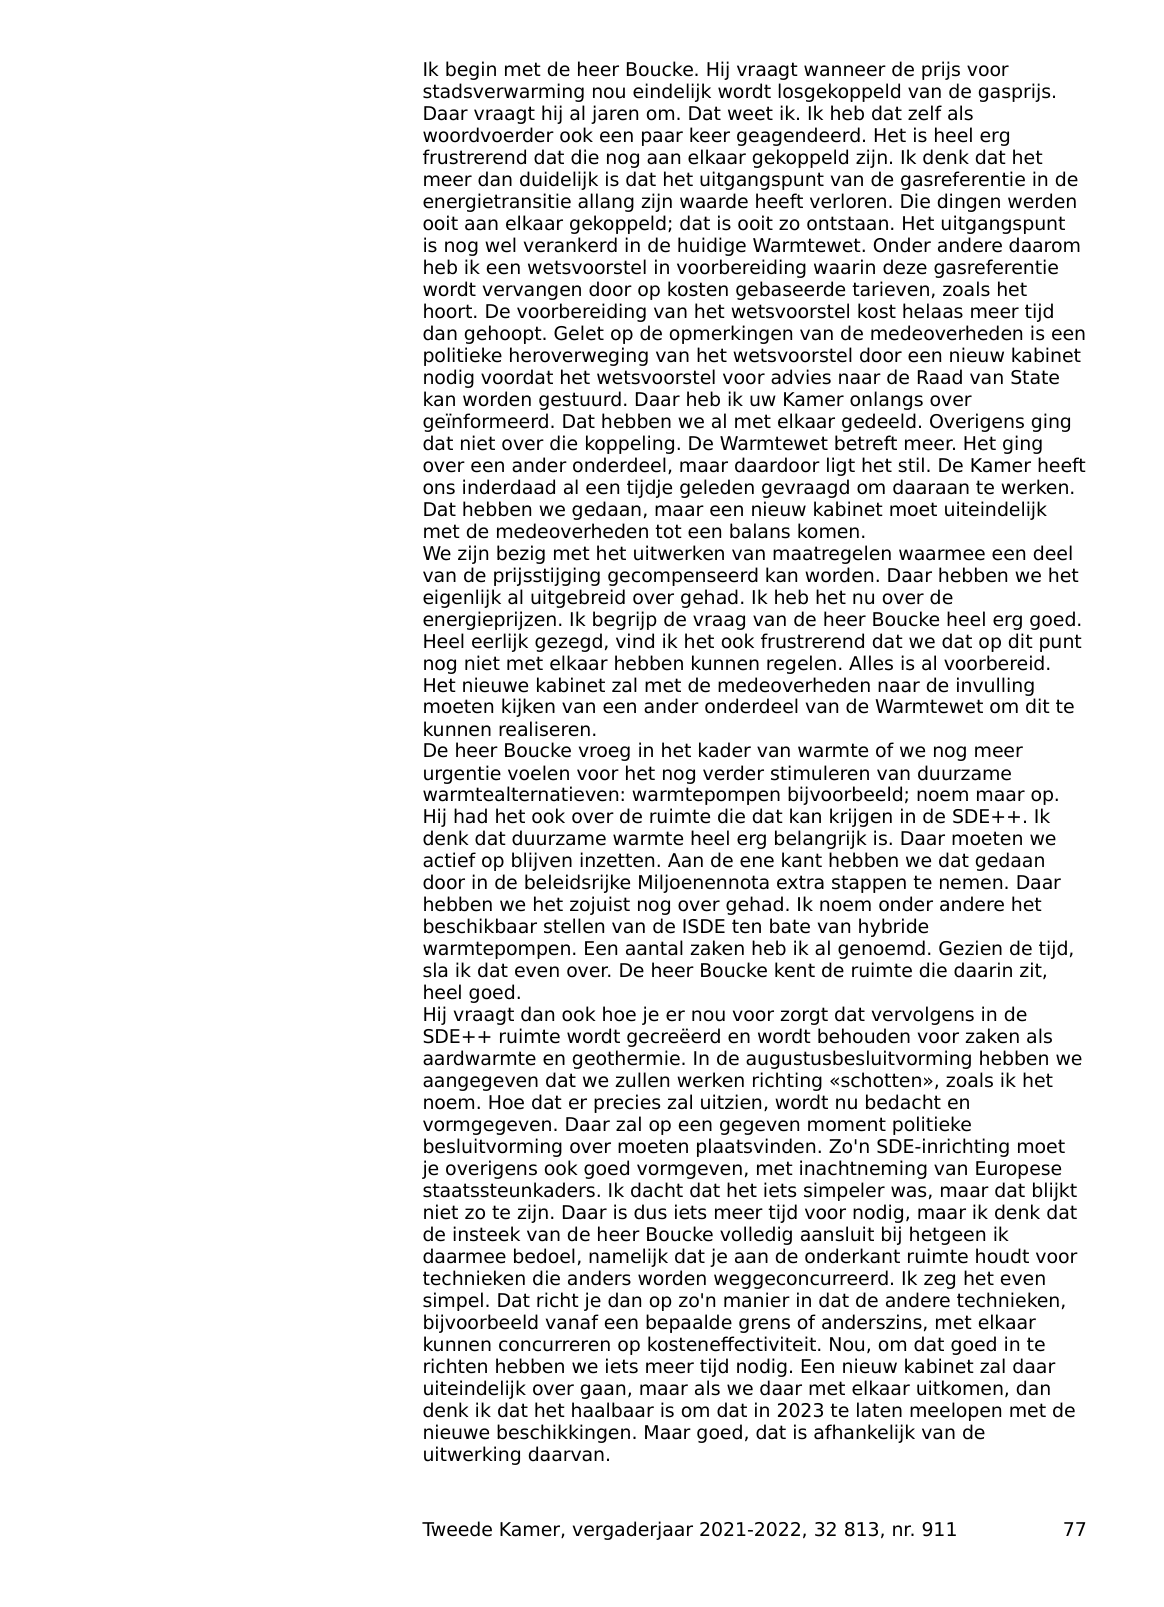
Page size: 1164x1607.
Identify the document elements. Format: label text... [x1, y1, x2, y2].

text We zijn bezig met het uitwerken van maatregelen waarmee een deel van de prijsstijging gecompenseerd kan worden. Daar hebben we het eigenlijk al uitgebreid over gehad. Ik heb het nu over de energieprijzen. Ik begrijp de vraag van de heer Boucke heel erg goed. Heel eerlijk gezegd, vind ik het ook frustrerend dat we dat op dit punt nog niet met elkaar hebben kunnen regelen. Alles is al voorbereid. Het nieuwe kabinet zal met de medeoverheden naar de invulling moeten kijken van een ander onderdeel van de Warmtewet om dit te kunnen realiseren. [422, 543, 1087, 740]
text Ik begin met de heer Boucke. Hij vraagt wanneer de prijs voor stadsverwarming nou eindelijk wordt losgekoppeld van de gasprijs. Daar vraagt hij al jaren om. Dat weet ik. Ik heb dat zelf als woordvoerder ook een paar keer geagendeerd. Het is heel erg frustrerend dat die nog aan elkaar gekoppeld zijn. Ik denk dat het meer dan duidelijk is dat het uitgangspunt van de gasreferentie in de energietransitie allang zijn waarde heeft verloren. Die dingen werden ooit aan elkaar gekoppeld; dat is ooit zo ontstaan. Het uitgangspunt is nog wel verankerd in de huidige Warmtewet. Onder andere daarom heb ik een wetsvoorstel in voorbereiding waarin deze gasreferentie wordt vervangen door op kosten gebaseerde tarieven, zoals het hoort. De voorbereiding van het wetsvoorstel kost helaas meer tijd dan gehoopt. Gelet op de opmerkingen van de medeoverheden is een politieke heroverweging van het wetsvoorstel door een nieuw kabinet nodig voordat het wetsvoorstel voor advies naar de Raad van State kan worden gestuurd. Daar heb ik uw Kamer onlangs over geïnformeerd. Dat hebben we al met elkaar gedeeld. Overigens ging dat niet over die koppeling. De Warmtewet betreft meer. Het ging over een ander onderdeel, maar daardoor ligt het stil. De Kamer heeft ons inderdaad al een tijdje geleden gevraagd om daaraan te werken. Dat hebben we gedaan, maar een nieuw kabinet moet uiteindelijk met de medeoverheden tot een balans komen. [422, 59, 1087, 543]
text De heer Boucke vroeg in het kader van warmte of we nog meer urgentie voelen voor het nog verder stimuleren van duurzame warmtealternatieven: warmtepompen bijvoorbeeld; noem maar op. Hij had het ook over de ruimte die dat kan krijgen in de SDE++. Ik denk dat duurzame warmte heel erg belangrijk is. Daar moeten we actief op blijven inzetten. Aan de ene kant hebben we dat gedaan door in de beleidsrijke Miljoenennota extra stappen te nemen. Daar hebben we het zojuist nog over gehad. Ik noem onder andere het beschikbaar stellen van de ISDE ten bate van hybride warmtepompen. Een aantal zaken heb ik al genoemd. Gezien de tijd, sla ik dat even over. De heer Boucke kent de ruimte die daarin zit, heel goed. [422, 740, 1087, 1004]
text Hij vraagt dan ook hoe je er nou voor zorgt dat vervolgens in de SDE++ ruimte wordt gecreëerd en wordt behouden voor zaken als aardwarmte en geothermie. In de augustusbesluitvorming hebben we aangegeven dat we zullen werken richting «schotten», zoals ik het noem. Hoe dat er precies zal uitzien, wordt nu bedacht en vormgegeven. Daar zal op een gegeven moment politieke besluitvorming over moeten plaatsvinden. Zo'n SDE-inrichting moet je overigens ook goed vormgeven, met inachtneming van Europese staatssteunkaders. Ik dacht dat het iets simpeler was, maar dat blijkt niet zo te zijn. Daar is dus iets meer tijd voor nodig, maar ik denk dat de insteek van de heer Boucke volledig aansluit bij hetgeen ik daarmee bedoel, namelijk dat je aan de onderkant ruimte houdt voor technieken die anders worden weggeconcurreerd. Ik zeg het even simpel. Dat richt je dan op zo'n manier in dat de andere technieken, bijvoorbeeld vanaf een bepaalde grens of anderszins, met elkaar kunnen concurreren op kosteneffectiviteit. Nou, om dat goed in te richten hebben we iets meer tijd nodig. Een nieuw kabinet zal daar uiteindelijk over gaan, maar als we daar met elkaar uitkomen, dan denk ik dat het haalbaar is om dat in 2023 te laten meelopen met de nieuwe beschikkingen. Maar goed, dat is afhankelijk van de uitwerking daarvan. [422, 1004, 1087, 1466]
